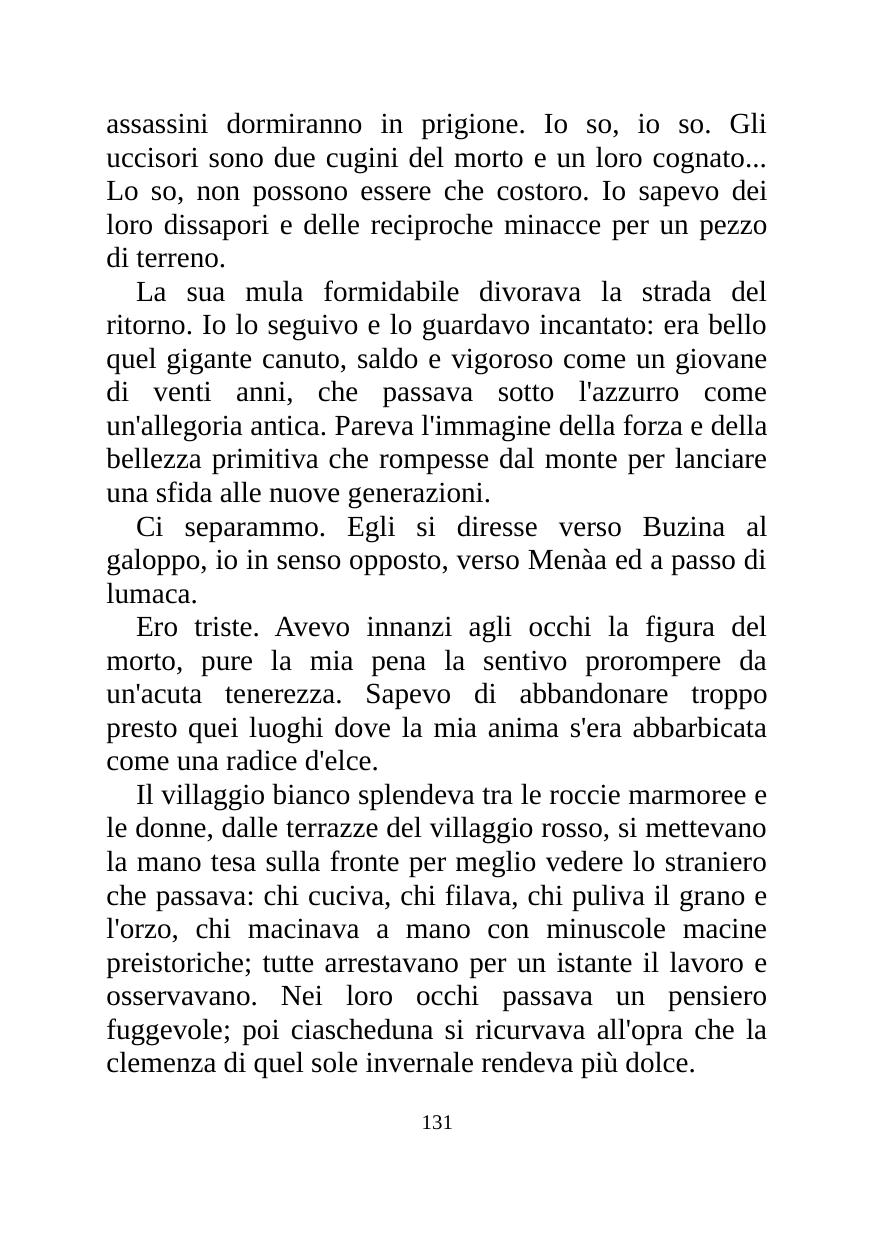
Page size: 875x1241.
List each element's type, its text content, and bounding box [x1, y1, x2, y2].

text assassini dormiranno in prigione. Io so, io so. Gli uccisori sono due cugini del morto e un loro cognato... Lo so, non possono essere che costoro. Io sapevo dei loro dissapori e delle reciproche minacce per un pezzo di terreno. [106, 106, 768, 274]
text Ero triste. Avevo innanzi agli occhi la figura del morto, pure la mia pena la sentivo prorompere da un'acuta tenerezza. Sapevo di abbandonare troppo presto quei luoghi dove la mia anima s'era abbarbicata come una radice d'elce. [106, 609, 768, 777]
text Il villaggio bianco splendeva tra le roccie marmoree e le donne, dalle terrazze del villaggio rosso, si mettevano la mano tesa sulla fronte per meglio vedere lo straniero che passava: chi cuciva, chi filava, chi puliva il grano e l'orzo, chi macinava a mano con minuscole macine preistoriche; tutte arrestavano per un istante il lavoro e osservavano. Nei loro occhi passava un pensiero fuggevole; poi ciascheduna si ricurvava all'opra che la clemenza di quel sole invernale rendeva più dolce. [106, 777, 768, 1079]
text La sua mula formidabile divorava la strada del ritorno. Io lo seguivo e lo guardavo incantato: era bello quel gigante canuto, saldo e vigoroso come un giovane di venti anni, che passava sotto l'azzurro come un'allegoria antica. Pareva l'immagine della forza e della bellezza primitiva che rompesse dal monte per lanciare una sfida alle nuove generazioni. [106, 274, 768, 509]
text Ci separammo. Egli si diresse verso Buzina al galoppo, io in senso opposto, verso Menàa ed a passo di lumaca. [106, 509, 768, 609]
